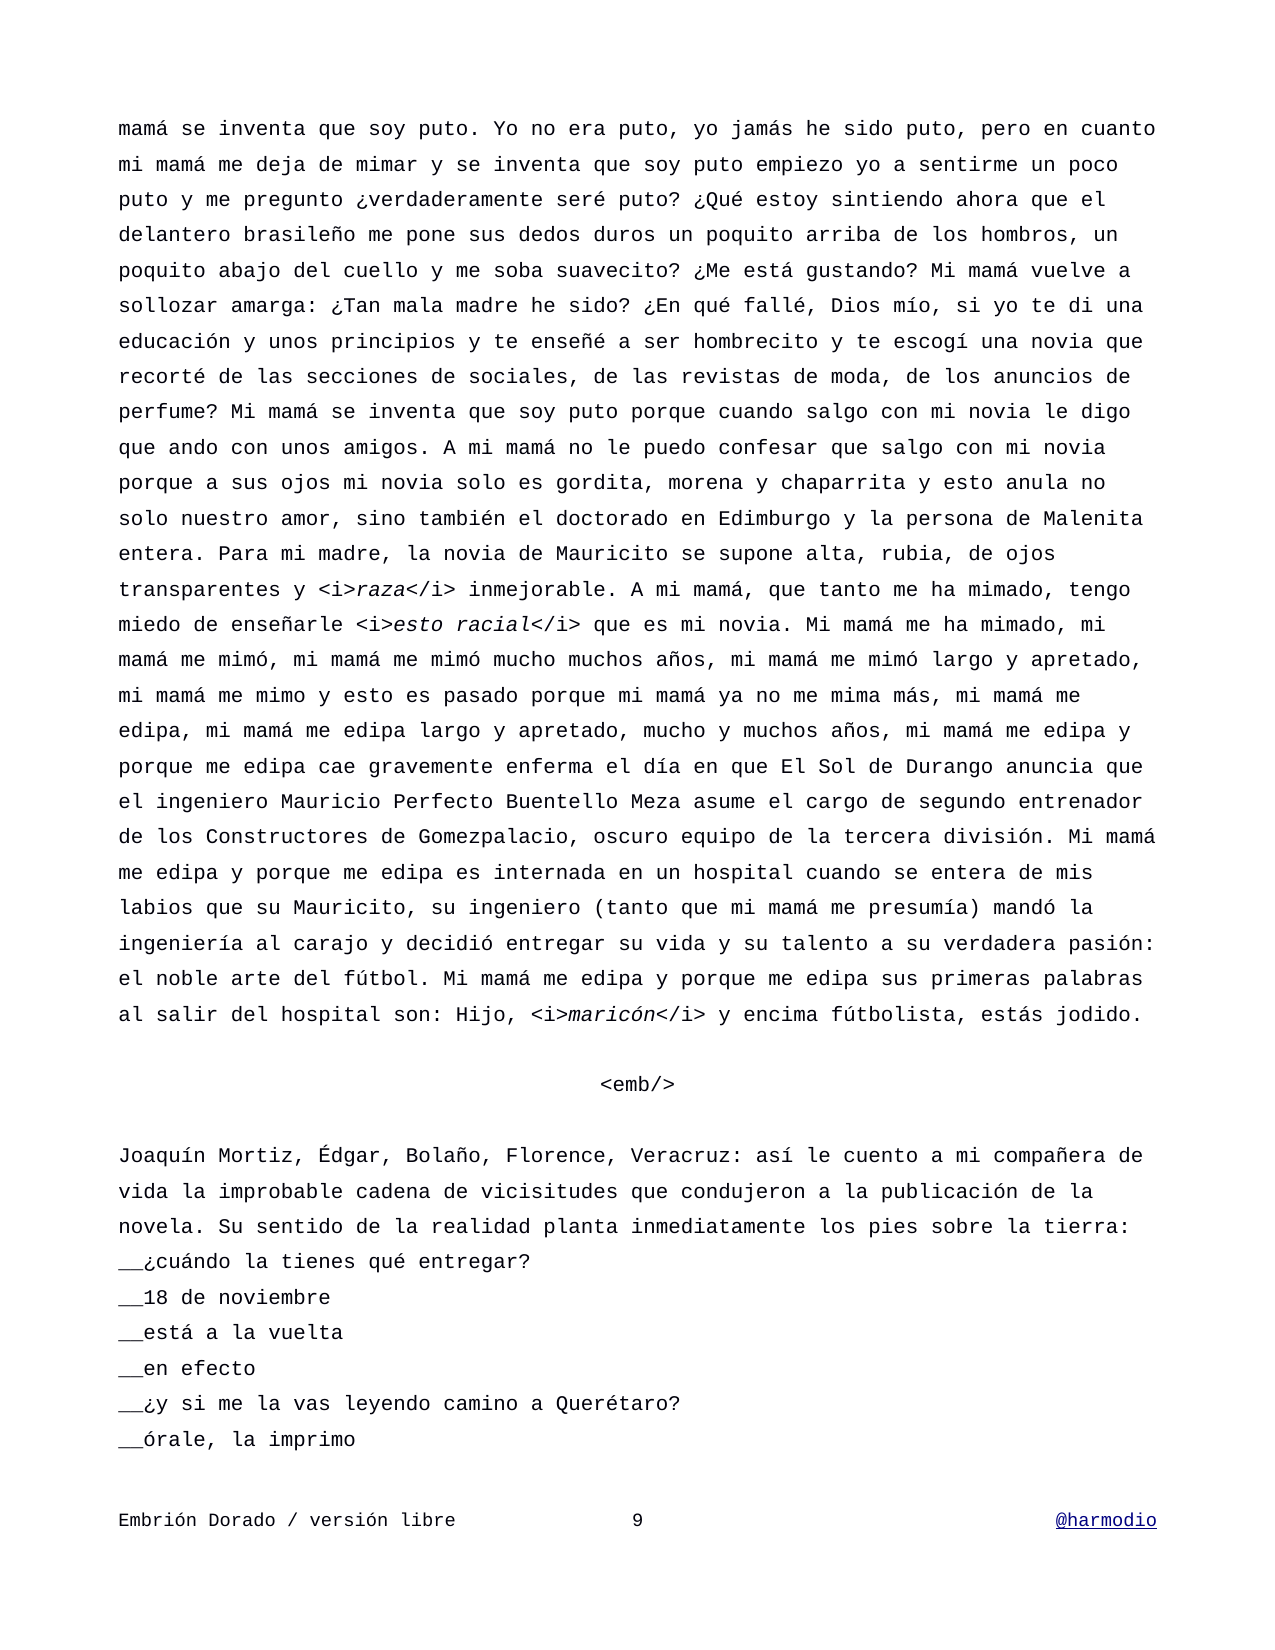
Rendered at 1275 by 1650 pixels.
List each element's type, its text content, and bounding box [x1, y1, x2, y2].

text __¿cuándo la tienes qué entregar? [118, 1251, 1157, 1275]
text Joaquín Mortiz, Édgar, Bolaño, Florence, Veracruz: así le cuento a mi compañera de vida la improbable cadena de vicisitudes que condujeron a la publicación de la novela. Su sentido de la realidad planta inmediatamente los pies sobre la tierra: [118, 1145, 1157, 1240]
text __está a la vuelta [118, 1322, 1157, 1346]
text <emb/> [118, 1074, 1157, 1098]
text __¿y si me la vas leyendo camino a Querétaro? [118, 1393, 1157, 1417]
text mamá se inventa que soy puto. Yo no era puto, yo jamás he sido puto, pero en cuanto mi mamá me deja de mimar y se inventa que soy puto empiezo yo a sentirme un poco puto y me pregunto ¿verdaderamente seré puto? ¿Qué estoy sintiendo ahora que el delantero brasileño me pone sus dedos duros un poquito arriba de los hombros, un poquito abajo del cuello y me soba suavecito? ¿Me está gustando? Mi mamá vuelve a sollozar amarga: ¿Tan mala madre he sido? ¿En qué fallé, Dios mío, si yo te di una educación y unos principios y te enseñé a ser hombrecito y te escogí una novia que recorté de las secciones de sociales, de las revistas de moda, de los anuncios de perfume? Mi mamá se inventa que soy puto porque cuando salgo con mi novia le digo que ando con unos amigos. A mi mamá no le puedo confesar que salgo con mi novia porque a sus ojos mi novia solo es gordita, morena y chaparrita y esto anula no solo nuestro amor, sino también el doctorado en Edimburgo y la persona de Malenita entera. Para mi madre, la novia de Mauricito se supone alta, rubia, de ojos transparentes y <i>raza</i> inmejorable. A mi mamá, que tanto me ha mimado, tengo miedo de enseñarle <i>esto racial</i> que es mi novia. Mi mamá me ha mimado, mi mamá me mimó, mi mamá me mimó mucho muchos años, mi mamá me mimó largo y apretado, mi mamá me mimo y esto es pasado porque mi mamá ya no me mima más, mi mamá me edipa, mi mamá me edipa largo y apretado, mucho y muchos años, mi mamá me edipa y porque me edipa cae gravemente enferma el día en que El Sol de Durango anuncia que el ingeniero Mauricio Perfecto Buentello Meza asume el cargo de segundo entrenador de los Constructores de Gomezpalacio, oscuro equipo de la tercera división. Mi mamá me edipa y porque me edipa es internada en un hospital cuando se entera de mis labios que su Mauricito, su ingeniero (tanto que mi mamá me presumía) mandó la ingeniería al carajo y decidió entregar su vida y su talento a su verdadera pasión: el noble arte del fútbol. Mi mamá me edipa y porque me edipa sus primeras palabras al salir del hospital son: Hijo, <i>maricón</i> y encima fútbolista, estás jodido. [118, 118, 1157, 1027]
text __órale, la imprimo [118, 1428, 1157, 1452]
text __18 de noviembre [118, 1287, 1157, 1311]
text __en efecto [118, 1358, 1157, 1381]
